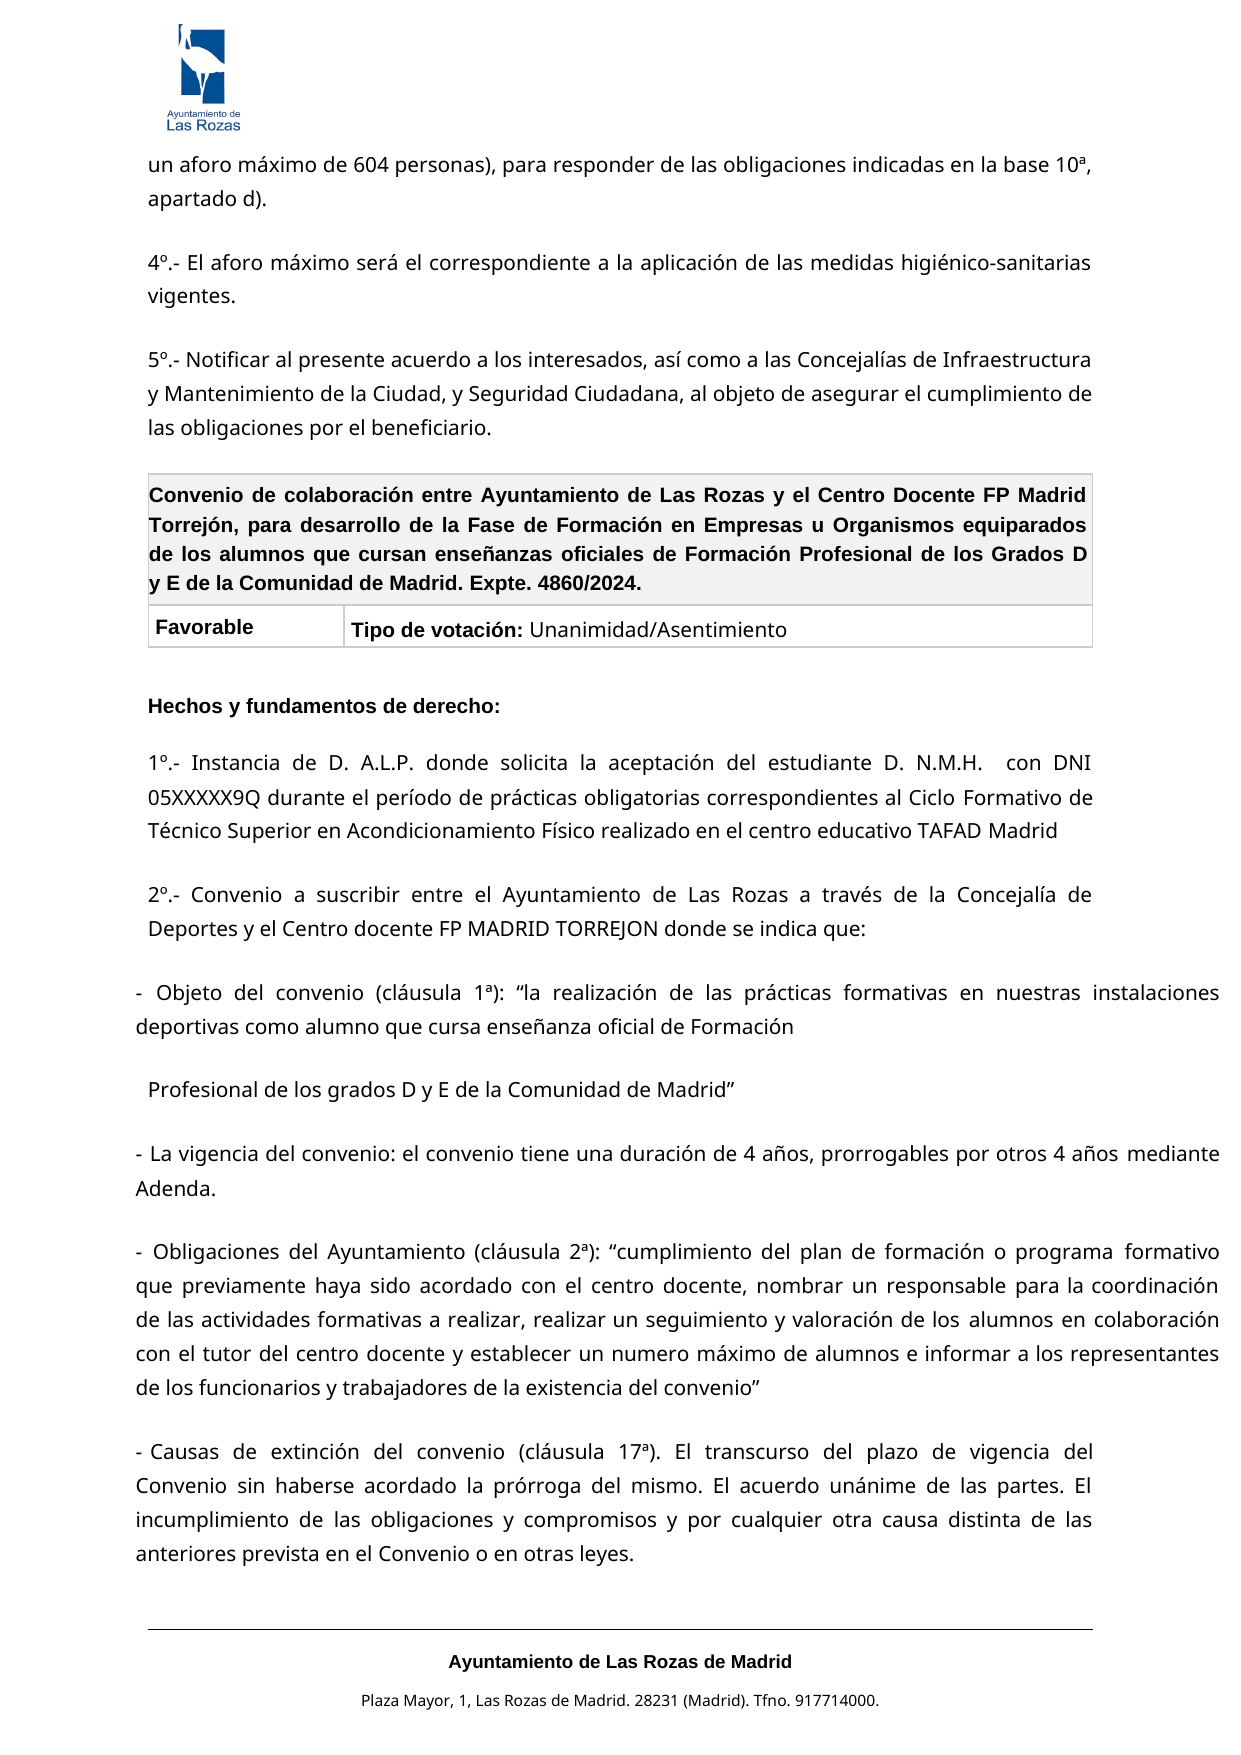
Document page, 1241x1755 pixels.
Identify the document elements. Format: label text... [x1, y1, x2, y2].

table_cell Tipo de votación: Unanimidad/Asentimiento [345, 606, 1092, 646]
subtitle Hechos y fundamentos de derecho: [148, 694, 1220, 718]
text Profesional de los grados D y E de la Comunidad de Madrid” [148, 1075, 1220, 1104]
list Objeto del convenio (cláusula 1ª): “la realización de las prácticas formativas en nuestras instalaciones deportivas como alumno que cursa enseñanza oficial de Formación [135, 978, 1220, 1040]
text 4º.- El aforo máximo será el correspondiente a la aplicación de las medidas higiénico-sanitarias vigentes. [148, 248, 1093, 310]
text un aforo máximo de 604 personas), para responder de las obligaciones indicadas en la base 10ª, apartado d). [148, 150, 1093, 212]
table_header Convenio de colaboración entre Ayuntamiento de Las Rozas y el Centro Docente FP Madrid Torrejón, para desarrollo de la Fase de Formación en Empresas u Organismos equiparados de los alumnos que cursan enseñanzas oficiales de Formación Profesional de los Grados D y E de la Comunidad de Madrid. Expte. 4860/2024. [149, 475, 1092, 604]
text 5º.- Notificar al presente acuerdo a los interesados, así como a las Concejalías de Infraestructura y Mantenimiento de la Ciudad, y Seguridad Ciudadana, al objeto de asegurar el cumplimiento de las obligaciones por el beneficiario. [148, 345, 1093, 442]
list Causas de extinción del convenio (cláusula 17ª). El transcurso del plazo de vigencia del Convenio sin haberse acordado la prórroga del mismo. El acuerdo unánime de las partes. El incumplimiento de las obligaciones y compromisos y por cualquier otra causa distinta de las anteriores prevista en el Convenio o en otras leyes. [135, 1437, 1093, 1568]
list La vigencia del convenio: el convenio tiene una duración de 4 años, prorrogables por otros 4 años mediante Adenda. [135, 1139, 1220, 1202]
text 2º.- Convenio a suscribir entre el Ayuntamiento de Las Rozas a través de la Concejalía de Deportes y el Centro docente FP MADRID TORREJON donde se indica que: [148, 880, 1093, 943]
text 1º.- Instancia de D. A.L.P. donde solicita la aceptación del estudiante D. N.M.H. con DNI 05XXXXX9Q durante el período de prácticas obligatorias correspondientes al Ciclo Formativo de Técnico Superior en Acondicionamiento Físico realizado en el centro educativo TAFAD Madrid [148, 748, 1093, 845]
list Obligaciones del Ayuntamiento (cláusula 2ª): “cumplimiento del plan de formación o programa formativo que previamente haya sido acordado con el centro docente, nombrar un responsable para la coordinación de las actividades formativas a realizar, realizar un seguimiento y valoración de los alumnos en colaboración con el tutor del centro docente y establecer un numero máximo de alumnos e informar a los representantes de los funcionarios y trabajadores de la existencia del convenio” [135, 1237, 1220, 1402]
table_cell Favorable [149, 606, 343, 646]
